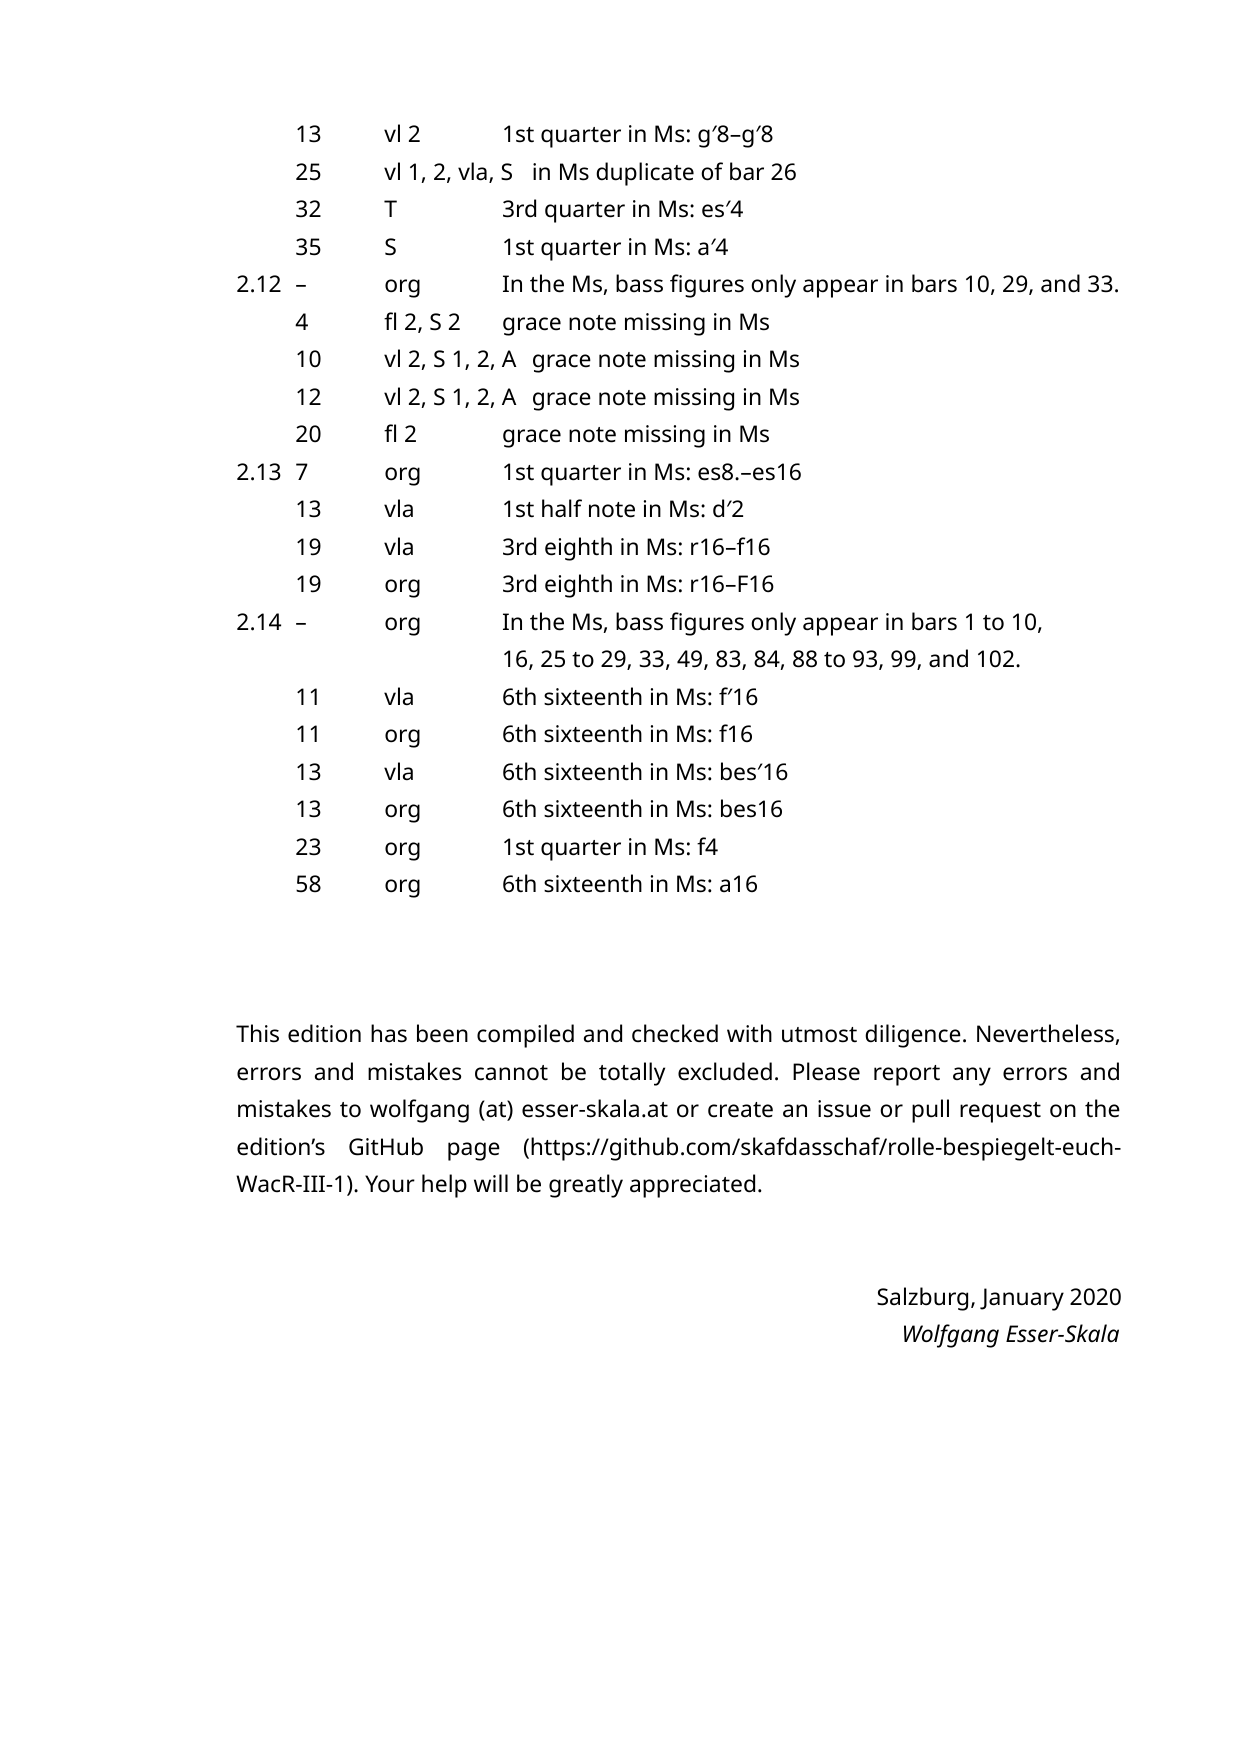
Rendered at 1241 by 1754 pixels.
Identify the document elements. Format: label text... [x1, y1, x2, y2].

text This edition has been compiled and checked with utmost diligence. Nevertheless, errors and mistakes cannot be totally excluded. Please report any errors and mistakes to wolfgang (at) esser-skala.at or create an issue or pull request on the edition’s GitHub page (https://github.com/skafdasschaf/rolle-bespiegelt-euch-WacR-III-1). Your help will be greatly appreciated. [236, 1018, 1122, 1199]
text 13 vl 2 1st quarter in Ms: g′8–g′8 25 vl 1, 2, vla, S in Ms duplicate of bar 26 32 T 3rd quarter in Ms: es′4 35 S 1st quarter in Ms: a′4 2.12 – org In the Ms, bass figures only appear in bars 10, 29, and 33. 4 fl 2, S 2 grace note missing in Ms 10 vl 2, S 1, 2, A grace note missing in Ms 12 vl 2, S 1, 2, A grace note missing in Ms 20 fl 2 grace note missing in Ms 2.13 7 org 1st quarter in Ms: es8.–es16 13 vla 1st half note in Ms: d′2 19 vla 3rd eighth in Ms: r16–f16 19 org 3rd eighth in Ms: r16–F16 2.14 – org In the Ms, bass figures only appear in bars 1 to 10, 16, 25 to 29, 33, 49, 83, 84, 88 to 93, 99, and 102. 11 vla 6th sixteenth in Ms: f′16 11 org 6th sixteenth in Ms: f16 13 vla 6th sixteenth in Ms: bes′16 13 org 6th sixteenth in Ms: bes16 23 org 1st quarter in Ms: f4 58 org 6th sixteenth in Ms: a16 [236, 118, 1122, 974]
text Salzburg, January 2020 Wolfgang Esser-Skala [236, 1281, 1122, 1349]
